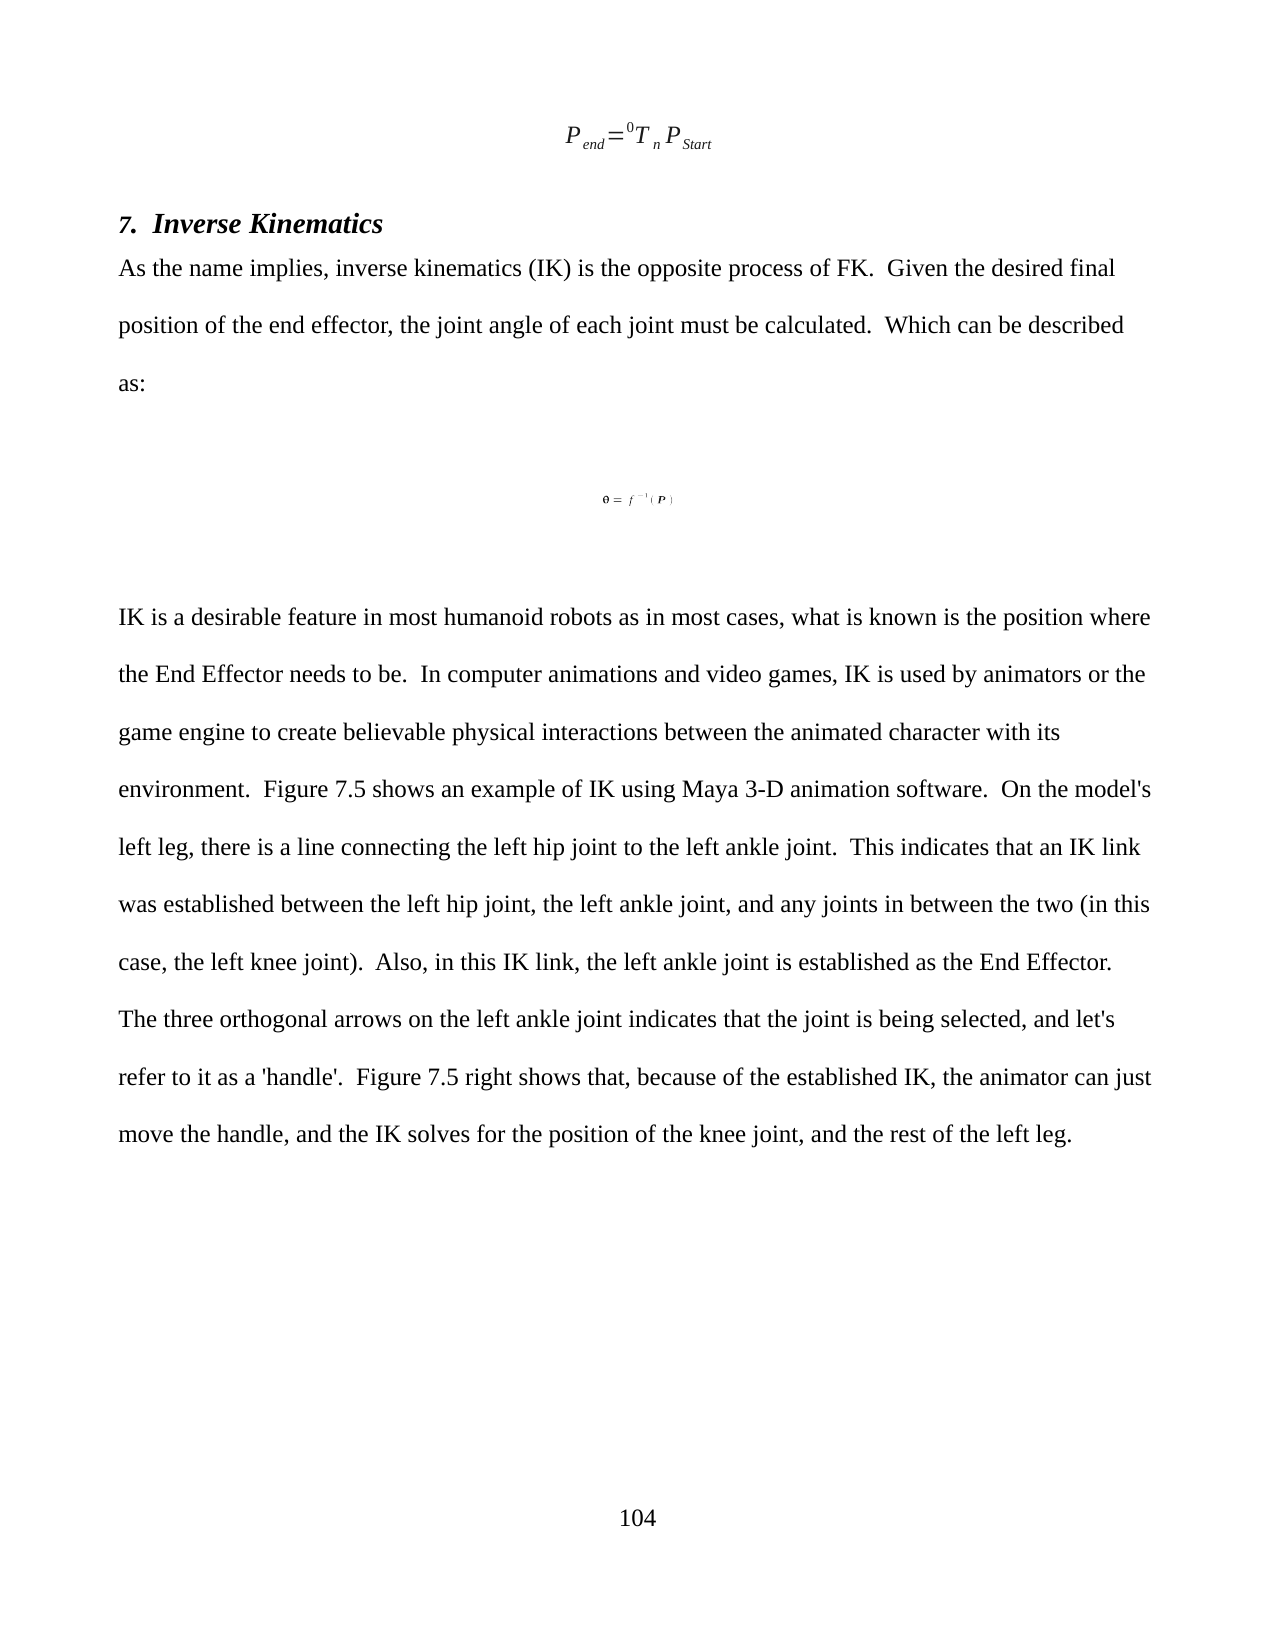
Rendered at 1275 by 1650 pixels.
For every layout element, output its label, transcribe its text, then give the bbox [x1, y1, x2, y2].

text IK is a desirable feature in most humanoid robots as in most cases, what is known is the position where the End Effector needs to be. In computer animations and video games, IK is used by animators or the game engine to create believable physical interactions between the animated character with its environment. Figure 7.5 shows an example of IK using Maya 3-D animation software. On the model's left leg, there is a line connecting the left hip joint to the left ankle joint. This indicates that an IK link was established between the left hip joint, the left ankle joint, and any joints in between the two (in this case, the left knee joint). Also, in this IK link, the left ankle joint is established as the End Effector. The three orthogonal arrows on the left ankle joint indicates that the joint is being selected, and let's refer to it as a 'handle'. Figure 7.5 right shows that, because of the established IK, the animator can just move the handle, and the IK solves for the position of the knee joint, and the rest of the left leg. [118, 602, 1157, 1148]
text As the name implies, inverse kinematics (IK) is the opposite process of FK. Given the desired final position of the end effector, the joint angle of each joint must be calculated. Which can be described as: [118, 253, 1157, 396]
subtitle 7. Inverse Kinematics [118, 207, 1157, 240]
